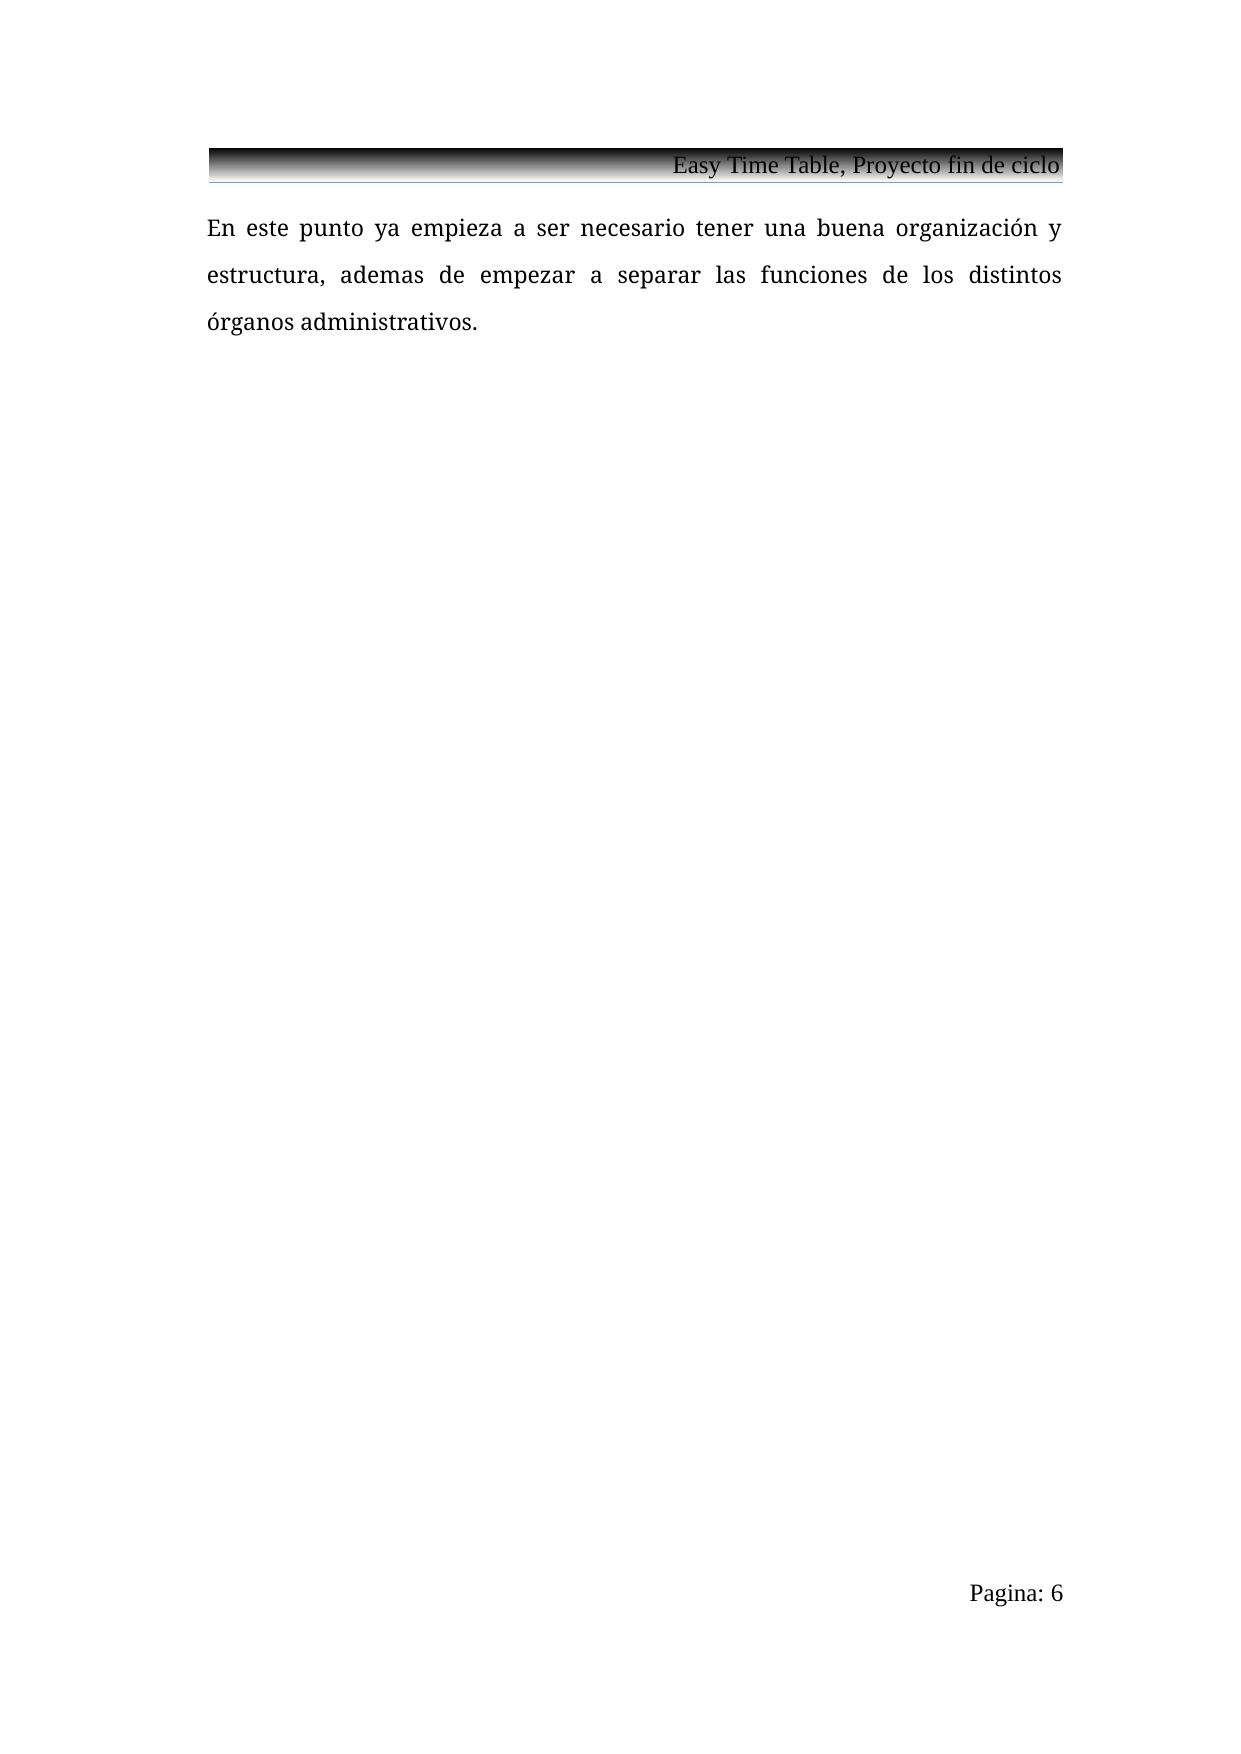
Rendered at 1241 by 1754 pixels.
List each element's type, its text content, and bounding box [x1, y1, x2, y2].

text En este punto ya empieza a ser necesario tener una buena organización y estructura, ademas de empezar a separar las funciones de los distintos órganos administrativos. [207, 212, 1063, 337]
